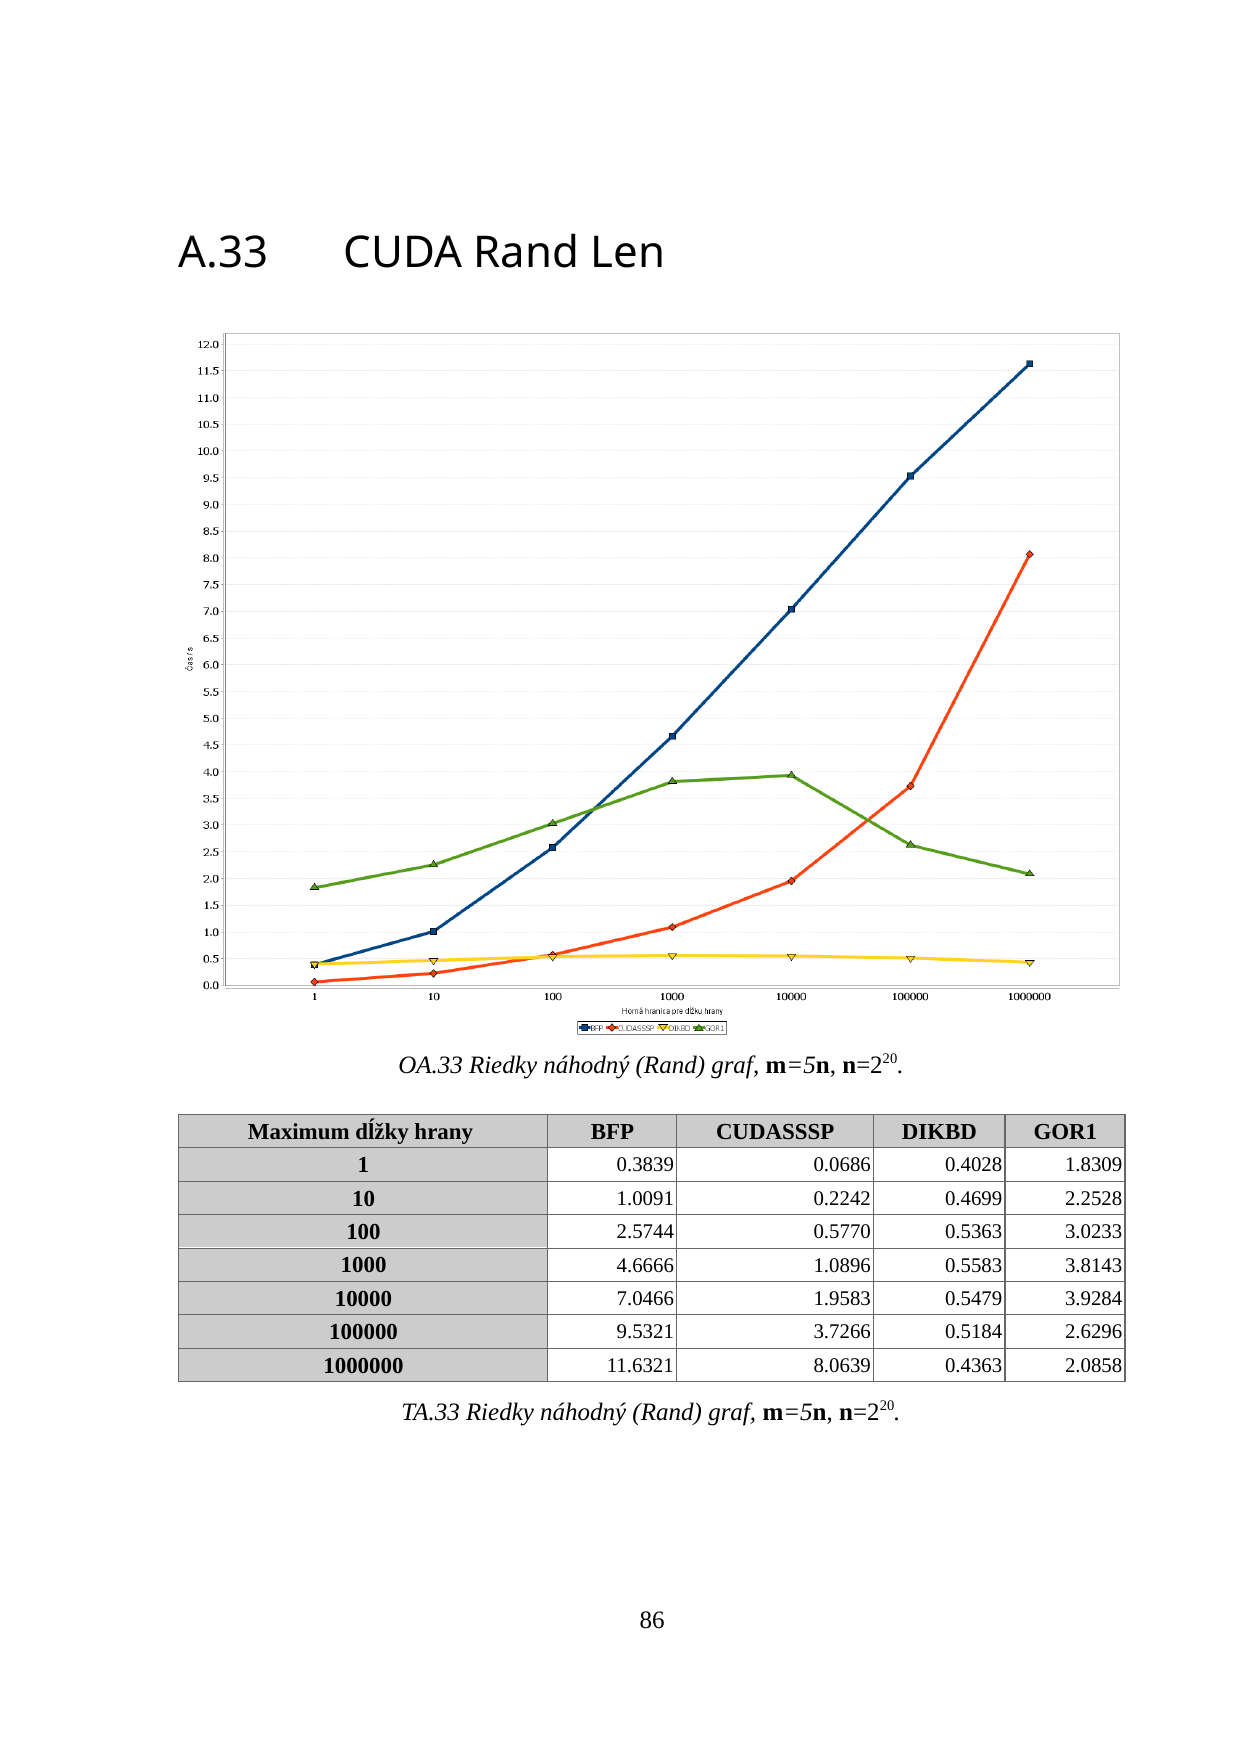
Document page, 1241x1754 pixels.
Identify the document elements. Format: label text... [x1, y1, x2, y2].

table_cell 3.0233 [1006, 1215, 1124, 1247]
table_header CUDASSSP [677, 1115, 873, 1147]
table_cell 0.5184 [874, 1315, 1004, 1348]
table_cell 1 [179, 1148, 547, 1181]
table_cell 1.0896 [677, 1249, 873, 1281]
table_cell 0.2242 [677, 1182, 873, 1214]
text TA.33 Riedky náhodný (Rand) graf, m=5n, n=220. [178, 1397, 1125, 1426]
table_header DIKBD [874, 1115, 1004, 1147]
table_cell 11.6321 [548, 1349, 676, 1381]
table_cell 8.0639 [677, 1349, 873, 1381]
text OA.33 Riedky náhodný (Rand) graf, m=5n, n=220. [178, 1035, 1125, 1079]
table_cell 1000 [179, 1249, 547, 1281]
table_cell 0.4699 [874, 1182, 1004, 1214]
table_cell 3.9284 [1006, 1282, 1124, 1314]
table_cell 1.8309 [1006, 1148, 1124, 1181]
table_cell 10 [179, 1182, 547, 1214]
table_cell 0.4028 [874, 1148, 1004, 1181]
table_cell 2.5744 [548, 1215, 676, 1247]
table_cell 0.0686 [677, 1148, 873, 1181]
table_cell 0.5479 [874, 1282, 1004, 1314]
text [178, 295, 1125, 325]
picture [178, 325, 1125, 1035]
table_cell 0.5363 [874, 1215, 1004, 1247]
table_cell 10000 [179, 1282, 547, 1314]
table_cell 100 [179, 1215, 547, 1247]
table_cell 9.5321 [548, 1315, 676, 1348]
subtitle CUDA Rand Len [178, 221, 1125, 280]
table_cell 2.6296 [1006, 1315, 1124, 1348]
table_cell 0.5770 [677, 1215, 873, 1247]
table_header Maximum dĺžky hrany [179, 1115, 547, 1147]
table_header BFP [548, 1115, 676, 1147]
table_cell 1000000 [179, 1349, 547, 1381]
table_cell 3.8143 [1006, 1249, 1124, 1281]
table_cell 1.0091 [548, 1182, 676, 1214]
table_cell 1.9583 [677, 1282, 873, 1314]
table_header GOR1 [1006, 1115, 1124, 1147]
table_cell 4.6666 [548, 1249, 676, 1281]
table_cell 2.2528 [1006, 1182, 1124, 1214]
table_cell 100000 [179, 1315, 547, 1348]
table_cell 2.0858 [1006, 1349, 1124, 1381]
table_cell 3.7266 [677, 1315, 873, 1348]
table_cell 7.0466 [548, 1282, 676, 1314]
table_cell 0.4363 [874, 1349, 1004, 1381]
table_cell 0.5583 [874, 1249, 1004, 1281]
table_cell 0.3839 [548, 1148, 676, 1181]
